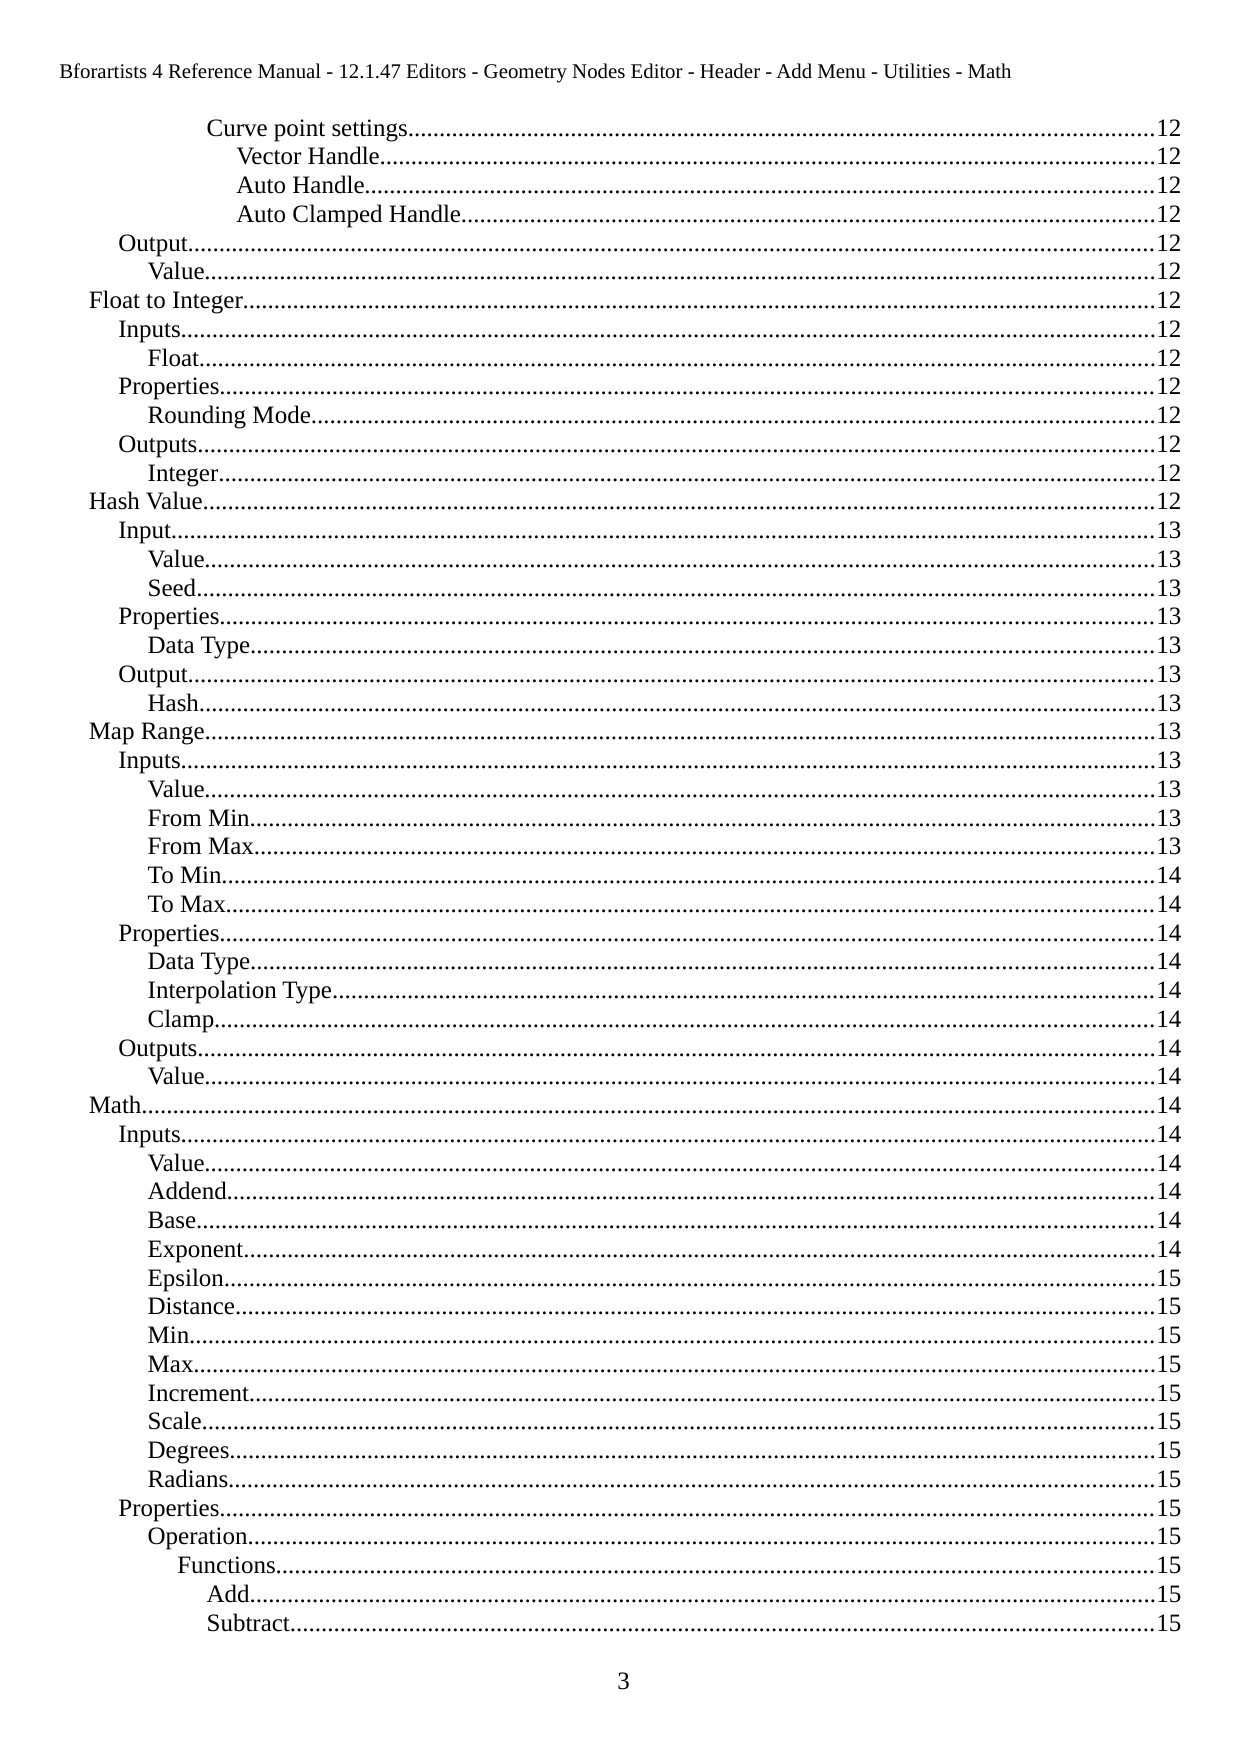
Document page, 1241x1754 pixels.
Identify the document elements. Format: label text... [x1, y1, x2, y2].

text Subtract 15 [206, 1608, 1181, 1636]
text From Max 13 [147, 831, 1181, 860]
text Properties 12 [118, 371, 1181, 400]
text Output 13 [118, 659, 1181, 688]
text Properties 15 [118, 1493, 1181, 1521]
text Radians 15 [147, 1464, 1181, 1493]
text Inputs 12 [118, 314, 1181, 343]
text Float 12 [147, 343, 1181, 371]
text Input 13 [118, 515, 1181, 544]
text Output 12 [118, 228, 1181, 256]
text Value 13 [147, 774, 1181, 803]
text From Min 13 [147, 803, 1181, 831]
text Data Type 14 [147, 946, 1181, 975]
text Add 15 [206, 1579, 1181, 1608]
text Auto Clamped Handle 12 [236, 199, 1181, 228]
text Properties 14 [118, 918, 1181, 946]
text Addend 14 [147, 1176, 1181, 1205]
text Hash Value 12 [88, 486, 1181, 515]
text Exponent 14 [147, 1234, 1181, 1263]
text Base 14 [147, 1205, 1181, 1234]
text Degrees 15 [147, 1435, 1181, 1464]
text Math 14 [88, 1090, 1181, 1119]
text Inputs 14 [118, 1119, 1181, 1148]
text Properties 13 [118, 601, 1181, 630]
text Operation 15 [147, 1521, 1181, 1550]
text To Max 14 [147, 889, 1181, 918]
text Functions 15 [177, 1550, 1181, 1579]
text Outputs 12 [118, 429, 1181, 458]
text Increment 15 [147, 1378, 1181, 1406]
text Value 12 [147, 256, 1181, 285]
text Seed 13 [147, 573, 1181, 601]
text Value 14 [147, 1061, 1181, 1090]
text Rounding Mode 12 [147, 400, 1181, 429]
text Min 15 [147, 1320, 1181, 1349]
text Data Type 13 [147, 630, 1181, 659]
text Auto Handle 12 [236, 170, 1181, 199]
text Value 13 [147, 544, 1181, 573]
text Float to Integer 12 [88, 285, 1181, 314]
text Epsilon 15 [147, 1263, 1181, 1291]
text To Min 14 [147, 860, 1181, 889]
text Outputs 14 [118, 1033, 1181, 1061]
text Scale 15 [147, 1406, 1181, 1435]
text Inputs 13 [118, 745, 1181, 774]
text Curve point settings 12 [206, 113, 1181, 141]
text Vector Handle 12 [236, 141, 1181, 170]
text Max 15 [147, 1349, 1181, 1378]
text Interpolation Type 14 [147, 975, 1181, 1004]
text Map Range 13 [88, 716, 1181, 745]
text Integer 12 [147, 458, 1181, 486]
text Clamp 14 [147, 1004, 1181, 1033]
text Value 14 [147, 1148, 1181, 1176]
text Hash 13 [147, 688, 1181, 716]
text Distance 15 [147, 1291, 1181, 1320]
